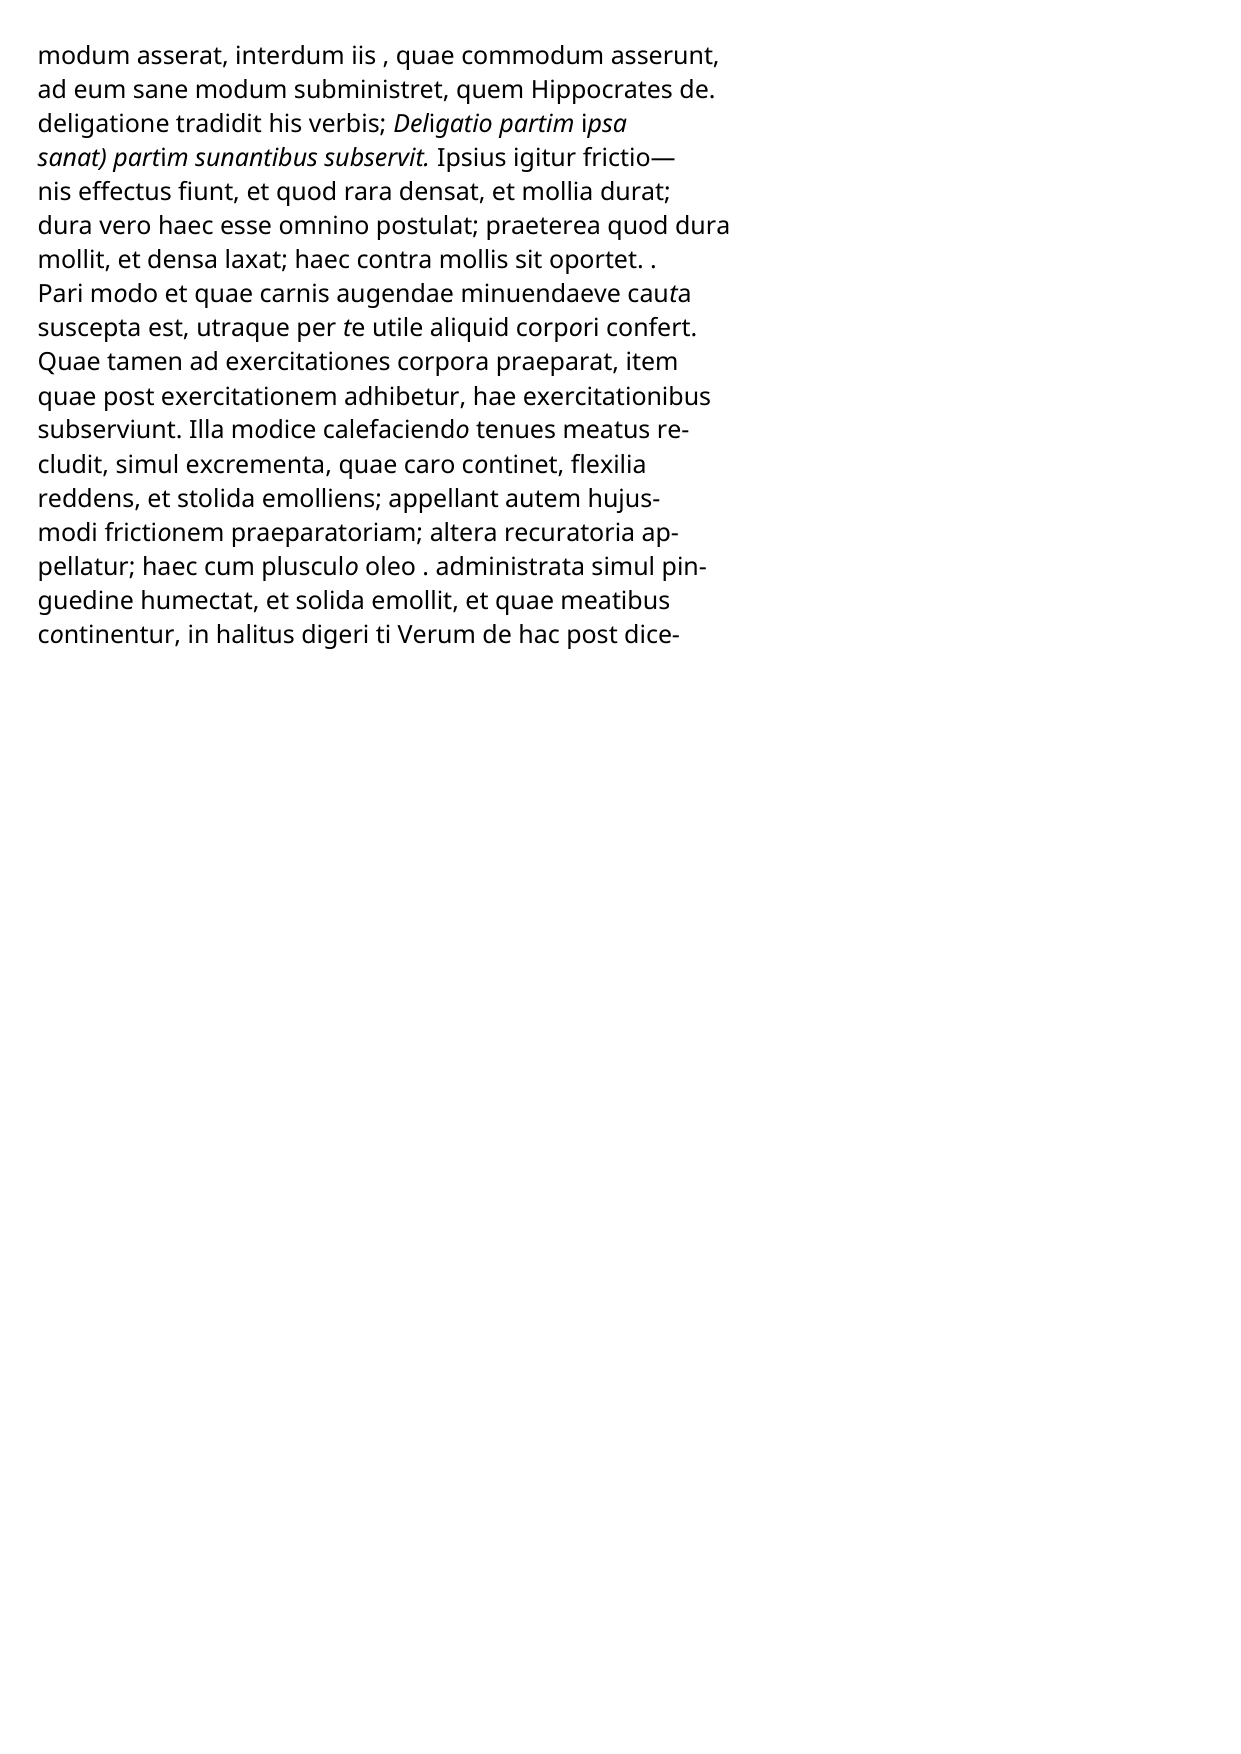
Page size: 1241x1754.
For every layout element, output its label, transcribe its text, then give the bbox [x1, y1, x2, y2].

text modum asserat, interdum iis , quae commodum asserunt, ad eum sane modum subministret, quem Hippocrates de. deligatione tradidit his verbis; Deligatio partim ipsa sanat) partim sunantibus subservit. Ipsius igitur frictio— nis effectus fiunt, et quod rara densat, et mollia durat; dura vero haec esse omnino postulat; praeterea quod dura mollit, et densa laxat; haec contra mollis sit oportet. . Pari modo et quae carnis augendae minuendaeve cauta suscepta est, utraque per te utile aliquid corpori confert. Quae tamen ad exercitationes corpora praeparat, item quae post exercitationem adhibetur, hae exercitationibus subserviunt. Illa modice calefaciendo tenues meatus re- cludit, simul excrementa, quae caro continet, flexilia reddens, et stolida emolliens; appellant autem hujus- modi frictionem praeparatoriam; altera recuratoria ap- pellatur; haec cum plusculo oleo . administrata simul pin- guedine humectat, et solida emollit, et quae meatibus continentur, in halitus digeri ti Verum de hac post dice- [37, 37, 1203, 651]
